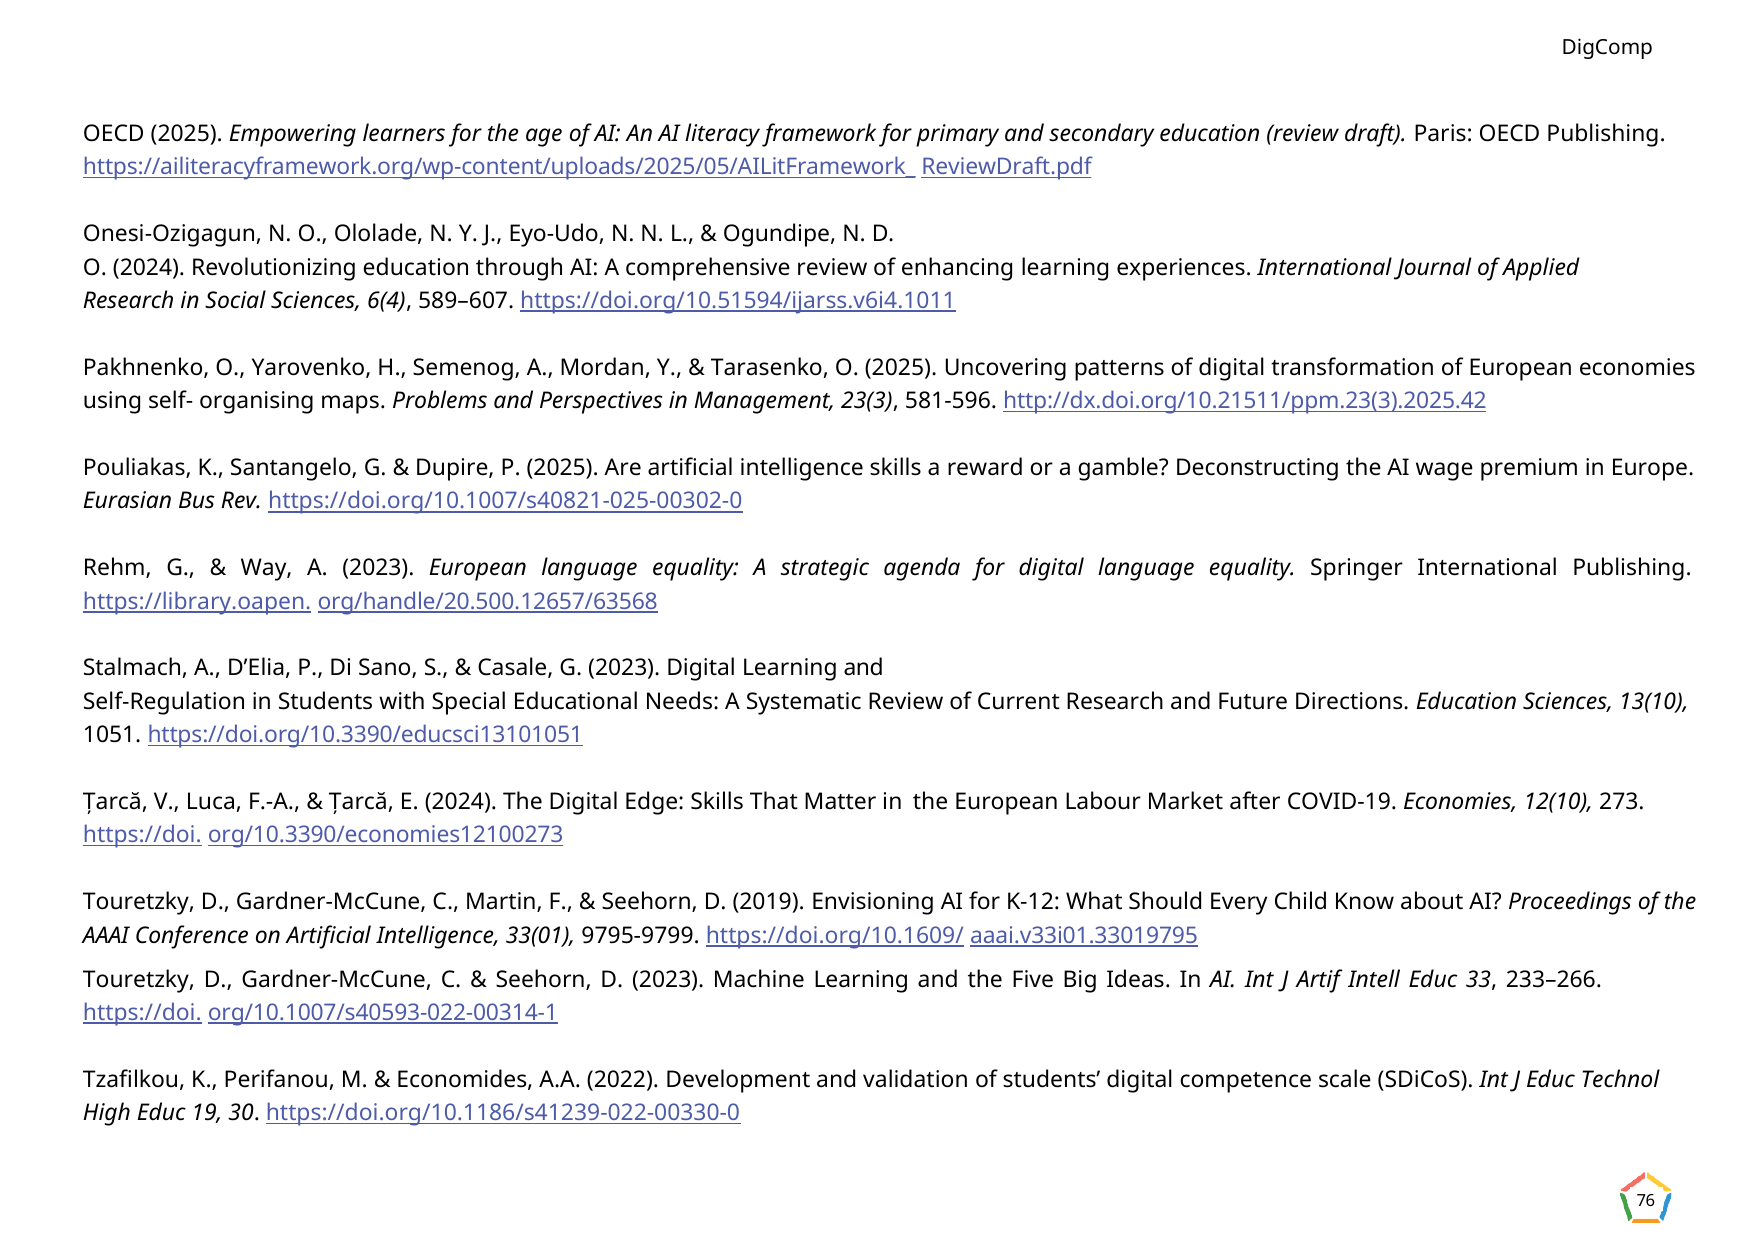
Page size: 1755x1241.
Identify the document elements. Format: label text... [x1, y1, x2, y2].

text OECD (2025). Empowering learners for the age of AI: An AI literacy framework for primary and secondary education (review draft). Paris: OECD Publishing. https://ailiteracyframework.org/wp-content/uploads/2025/05/AILitFramework_ ReviewDraft.pdf [83, 117, 1675, 181]
text Touretzky, D., Gardner-McCune, C., Martin, F., & Seehorn, D. (2019). Envisioning AI for K-12: What Should Every Child Know about AI? Proceedings of the AAAI Conference on Artificial Intelligence, 33(01), 9795-9799. https://doi.org/10.1609/ aaai.v33i01.33019795 [83, 885, 1700, 950]
text Pakhnenko, O., Yarovenko, H., Semenog, A., Mordan, Y., & Tarasenko, O. (2025). Uncovering patterns of digital transformation of European economies using self- organising maps. Problems and Perspectives in Management, 23(3), 581-596. http://dx.doi.org/10.21511/ppm.23(3).2025.42 [83, 351, 1710, 415]
text Stalmach, A., D’Elia, P., Di Sano, S., & Casale, G. (2023). Digital Learning and [83, 651, 1710, 683]
text O. (2024). Revolutionizing education through AI: A comprehensive review of enhancing learning experiences. International Journal of Applied Research in Social Sciences, 6(4), 589–607. https://doi.org/10.51594/ijarss.v6i4.1011 [83, 250, 1675, 315]
text Self-Regulation in Students with Special Educational Needs: A Systematic Review of Current Research and Future Directions. Education Sciences, 13(10), 1051. https://doi.org/10.3390/educsci13101051 [83, 685, 1710, 749]
text Pouliakas, K., Santangelo, G. & Dupire, P. (2025). Are artificial intelligence skills a reward or a gamble? Deconstructing the AI wage premium in Europe. Eurasian Bus Rev. https://doi.org/10.1007/s40821-025-00302-0 [83, 451, 1695, 516]
text Țarcă, V., Luca, F.-A., & Țarcă, E. (2024). The Digital Edge: Skills That Matter in the European Labour Market after COVID-19. Economies, 12(10), 273. https://doi. org/10.3390/economies12100273 [83, 785, 1705, 850]
text Touretzky, D., Gardner-McCune, C. & Seehorn, D. (2023). Machine Learning and the Five Big Ideas. In AI. Int J Artif Intell Educ 33, 233–266. https://doi. org/10.1007/s40593-022-00314-1 [83, 962, 1603, 1027]
text Rehm, G., & Way, A. (2023). European language equality: A strategic agenda for digital language equality. Springer International Publishing. https://library.oapen. org/handle/20.500.12657/63568 [83, 551, 1691, 616]
text Onesi-Ozigagun, N. O., Ololade, N. Y. J., Eyo-Udo, N. N. L., & Ogundipe, N. D. [83, 217, 1710, 248]
text Tzafilkou, K., Perifanou, M. & Economides, A.A. (2022). Development and validation of students’ digital competence scale (SDiCoS). Int J Educ Technol High Educ 19, 30. https://doi.org/10.1186/s41239-022-00330-0 [83, 1063, 1668, 1127]
